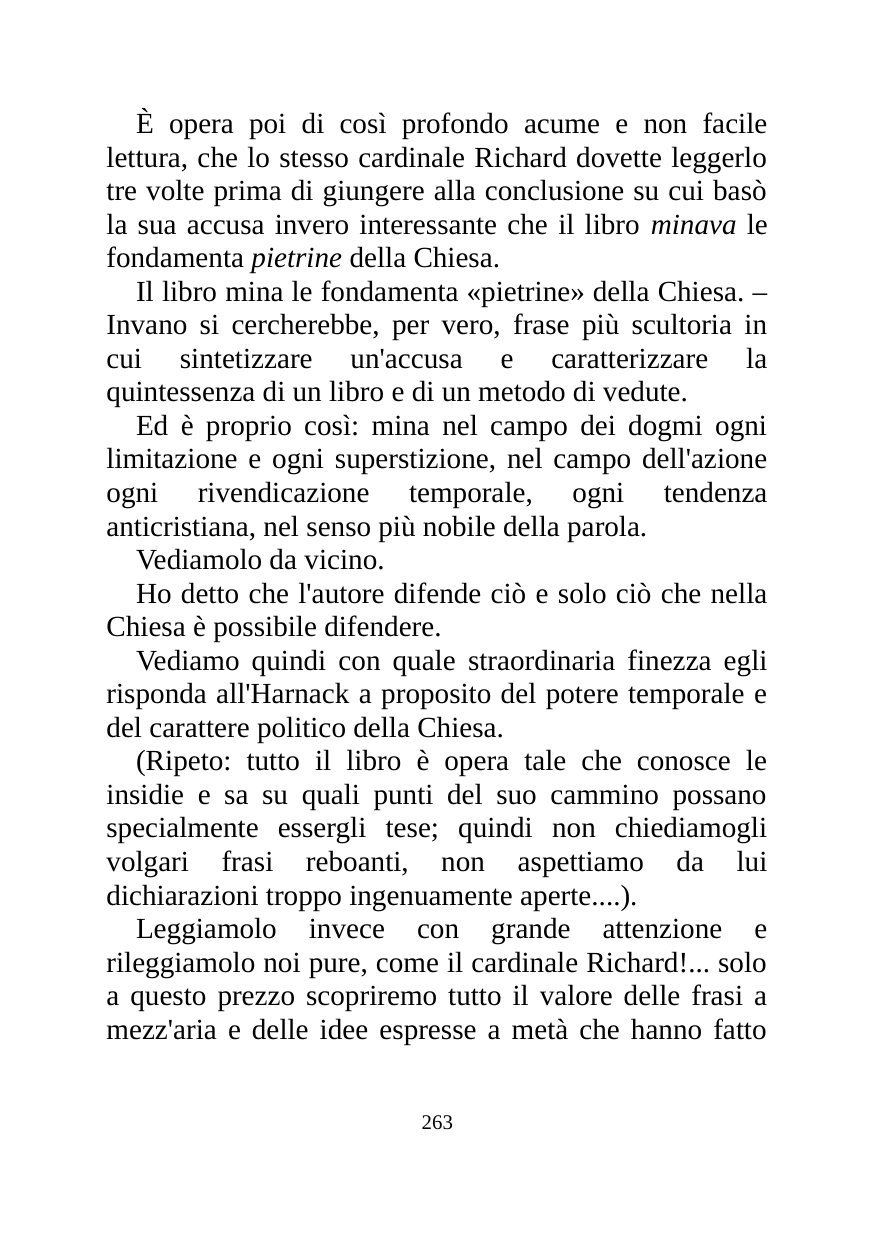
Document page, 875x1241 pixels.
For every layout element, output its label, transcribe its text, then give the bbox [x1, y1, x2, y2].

text Vediamo quindi con quale straordinaria finezza egli risponda all'Harnack a proposito del potere temporale e del carattere politico della Chiesa. [106, 643, 768, 743]
text Vediamolo da vicino. [106, 542, 768, 576]
text Il libro mina le fondamenta «pietrine» della Chiesa. – Invano si cercherebbe, per vero, frase più scultoria in cui sintetizzare un'accusa e caratterizzare la quintessenza di un libro e di un metodo di vedute. [106, 274, 768, 408]
text (Ripeto: tutto il libro è opera tale che conosce le insidie e sa su quali punti del suo cammino possano specialmente essergli tese; quindi non chiediamogli volgari frasi reboanti, non aspettiamo da lui dichiarazioni troppo ingenuamente aperte....). [106, 743, 768, 911]
text Leggiamolo invece con grande attenzione e rileggiamolo noi pure, come il cardinale Richard!... solo a questo prezzo scopriremo tutto il valore delle frasi a mezz'aria e delle idee espresse a metà che hanno fatto [106, 911, 768, 1045]
text Ho detto che l'autore difende ciò e solo ciò che nella Chiesa è possibile difendere. [106, 576, 768, 643]
text Ed è proprio così: mina nel campo dei dogmi ogni limitazione e ogni superstizione, nel campo dell'azione ogni rivendicazione temporale, ogni tendenza anticristiana, nel senso più nobile della parola. [106, 408, 768, 542]
text È opera poi di così profondo acume e non facile lettura, che lo stesso cardinale Richard dovette leggerlo tre volte prima di giungere alla conclusione su cui basò la sua accusa invero interessante che il libro minava le fondamenta pietrine della Chiesa. [106, 106, 768, 274]
